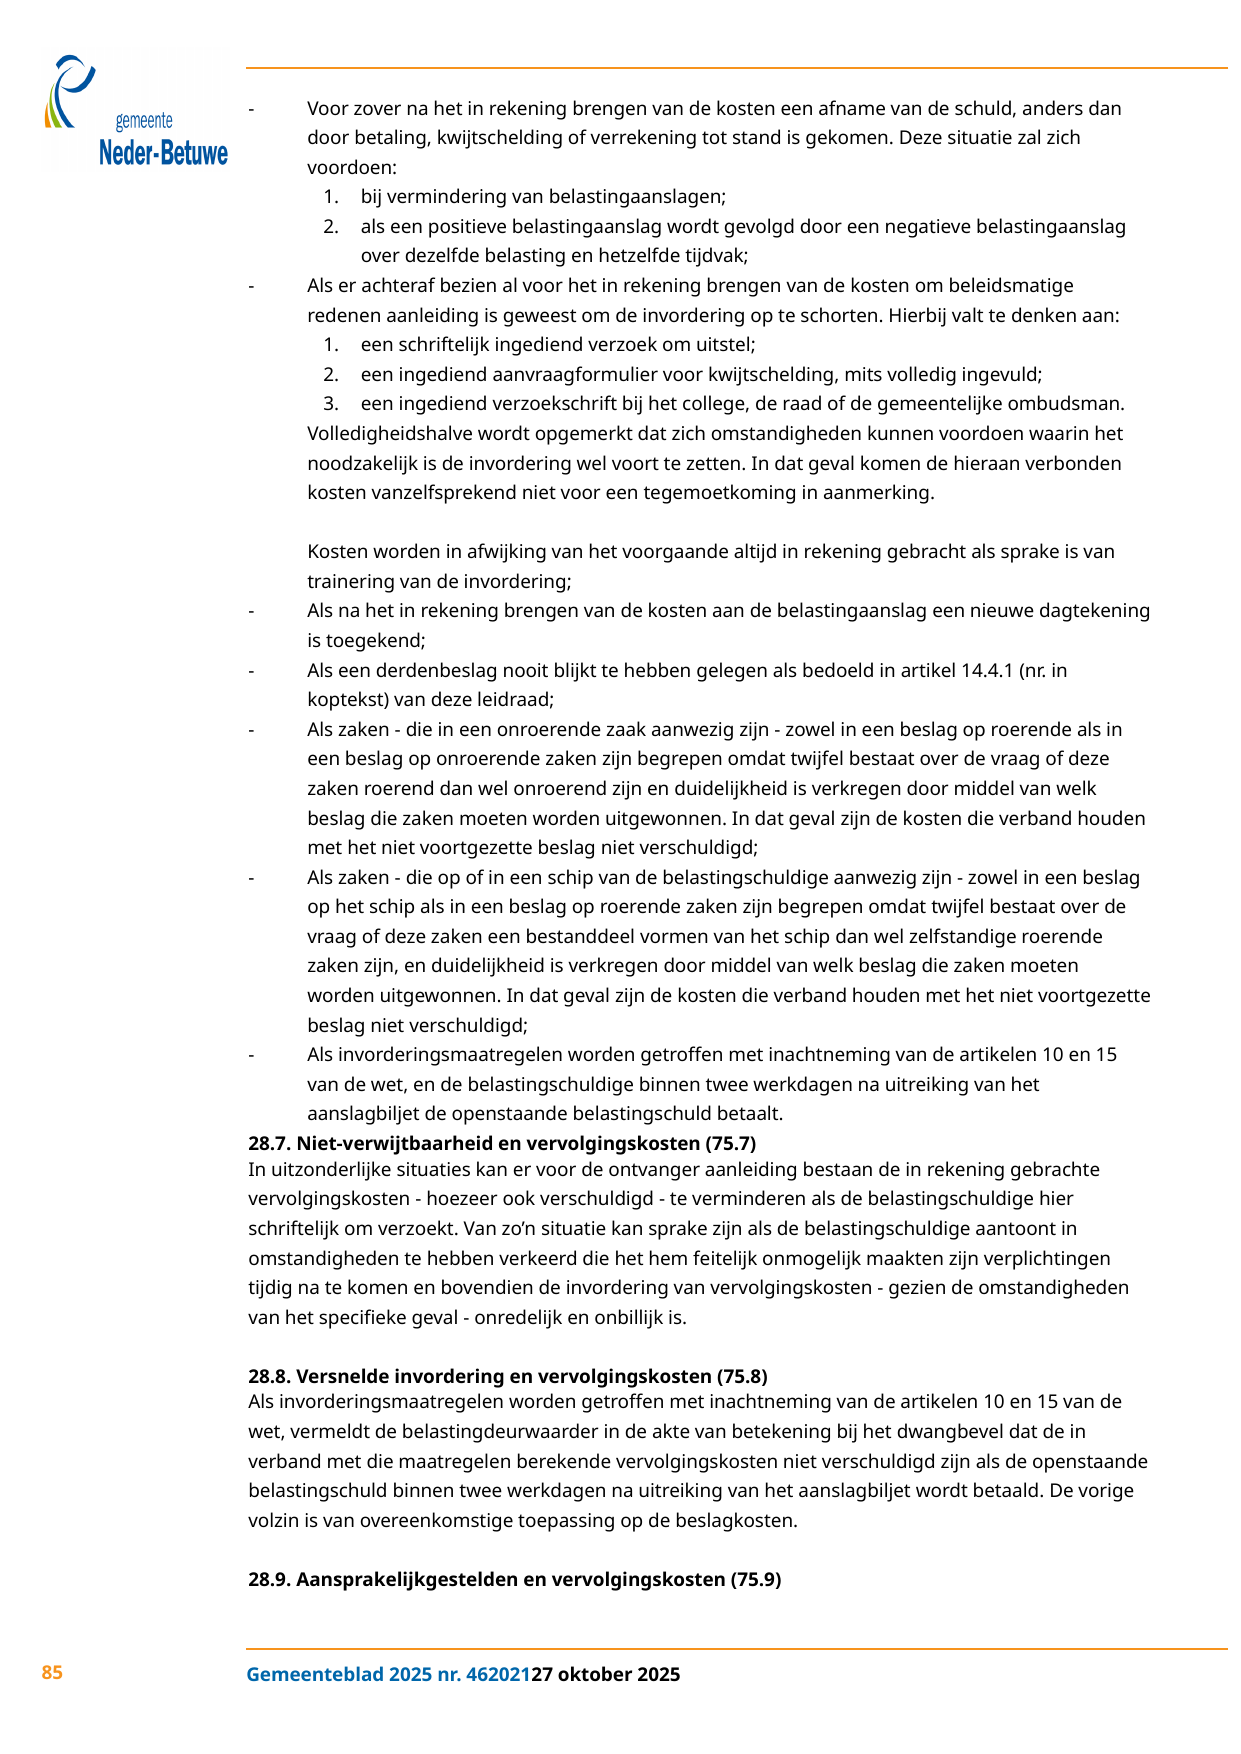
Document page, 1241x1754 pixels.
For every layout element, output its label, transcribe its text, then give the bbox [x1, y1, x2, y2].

list Kosten worden in afwijking van het voorgaande altijd in rekening gebracht als sprake is van trainering van de invordering; [248, 538, 1152, 594]
list Als na het in rekening brengen van de kosten aan de belastingaanslag een nieuwe dagtekening is toegekend; [248, 598, 1152, 653]
list een schriftelijk ingediend verzoek om uitstel; [323, 331, 1152, 357]
list Als invorderingsmaatregelen worden getroffen met inachtneming van de artikelen 10 en 15 van de wet, en de belastingschuldige binnen twee werkdagen na uitreiking van het aanslagbiljet de openstaande belastingschuld betaalt. [248, 1041, 1152, 1126]
text In uitzonderlijke situaties kan er voor de ontvanger aanleiding bestaan de in rekening gebrachte vervolgingskosten - hoezeer ook verschuldigd - te verminderen als de belastingschuldige hier schriftelijk om verzoekt. Van zo’n situatie kan sprake zijn als de belastingschuldige aantoont in omstandigheden te hebben verkeerd die het hem feitelijk onmogelijk maakten zijn verplichtingen tijdig na te komen en bovendien de invordering van vervolgingskosten - gezien de omstandigheden van het specifieke geval - onredelijk en onbillijk is. [248, 1156, 1152, 1329]
list Als een derdenbeslag nooit blijkt te hebben gelegen als bedoeld in artikel 14.4.1 (nr. in koptekst) van deze leidraad; [248, 657, 1152, 712]
text 28.9. Aansprakelijkgestelden en vervolgingskosten (75.9) [248, 1566, 1152, 1592]
list bij vermindering van belastingaanslagen; [323, 183, 1152, 209]
text 28.7. Niet-verwijtbaarheid en vervolgingskosten (75.7) [248, 1130, 1152, 1156]
list als een positieve belastingaanslag wordt gevolgd door een negatieve belastingaanslag over dezelfde belasting en hetzelfde tijdvak; [323, 213, 1152, 268]
list een ingediend aanvraagformulier voor kwijtschelding, mits volledig ingevuld; [323, 361, 1152, 387]
picture [41, 47, 231, 172]
list een ingediend verzoekschrift bij het college, de raad of de gemeentelijke ombudsman. [323, 391, 1152, 416]
text Als invorderingsmaatregelen worden getroffen met inachtneming van de artikelen 10 en 15 van de wet, vermeldt de belastingdeurwaarder in de akte van betekening bij het dwangbevel dat de in verband met die maatregelen berekende vervolgingskosten niet verschuldigd zijn als de openstaande belastingschuld binnen twee werkdagen na uitreiking van het aanslagbiljet wordt betaald. De vorige volzin is van overeenkomstige toepassing op de beslagkosten. [248, 1389, 1152, 1533]
list Als zaken - die in een onroerende zaak aanwezig zijn - zowel in een beslag op roerende als in een beslag op onroerende zaken zijn begrepen omdat twijfel bestaat over de vraag of deze zaken roerend dan wel onroerend zijn en duidelijkheid is verkregen door middel van welk beslag die zaken moeten worden uitgewonnen. In dat geval zijn de kosten die verband houden met het niet voortgezette beslag niet verschuldigd; [248, 716, 1152, 860]
list Voor zover na het in rekening brengen van de kosten een afname van de schuld, anders dan door betaling, kwijtschelding of verrekening tot stand is gekomen. Deze situatie zal zich voordoen: [248, 95, 1152, 180]
list Volledigheidshalve wordt opgemerkt dat zich omstandigheden kunnen voordoen waarin het noodzakelijk is de invordering wel voort te zetten. In dat geval komen de hieraan verbonden kosten vanzelfsprekend niet voor een tegemoetkoming in aanmerking. [248, 420, 1152, 505]
list Als zaken - die op of in een schip van de belastingschuldige aanwezig zijn - zowel in een beslag op het schip als in een beslag op roerende zaken zijn begrepen omdat twijfel bestaat over de vraag of deze zaken een bestanddeel vormen van het schip dan wel zelfstandige roerende zaken zijn, en duidelijkheid is verkregen door middel van welk beslag die zaken moeten worden uitgewonnen. In dat geval zijn de kosten die verband houden met het niet voortgezette beslag niet verschuldigd; [248, 864, 1152, 1038]
text 28.8. Versnelde invordering en vervolgingskosten (75.8) [248, 1363, 1152, 1389]
list Als er achteraf bezien al voor het in rekening brengen van de kosten om beleidsmatige redenen aanleiding is geweest om de invordering op te schorten. Hierbij valt te denken aan: [248, 272, 1152, 328]
